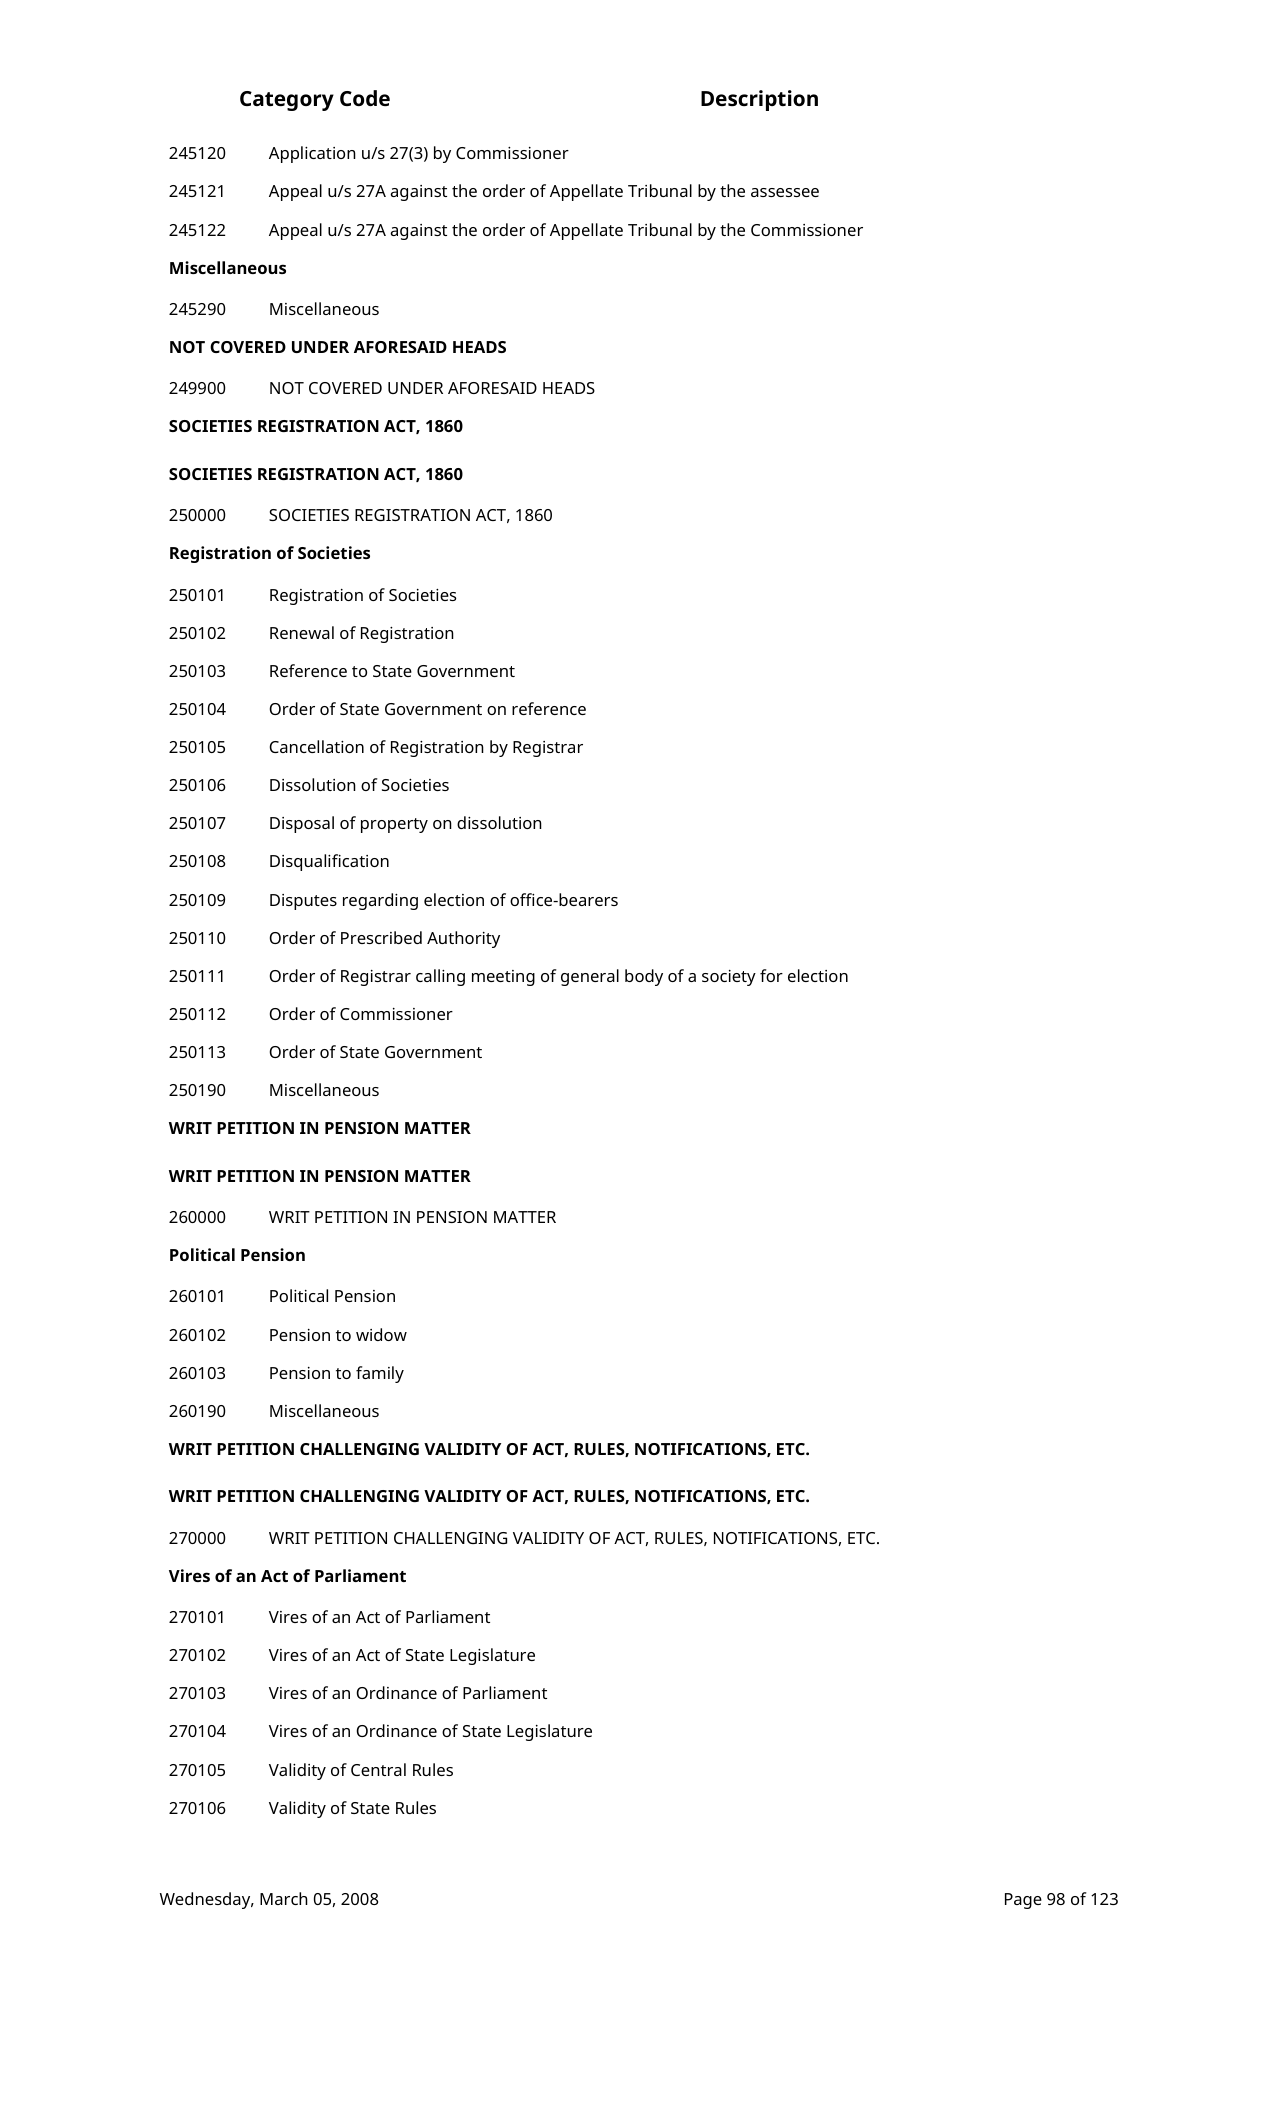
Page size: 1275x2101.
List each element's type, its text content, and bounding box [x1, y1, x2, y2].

text 250111 Order of Registrar calling meeting of general body of a society for election [150, 963, 1200, 987]
text Registration of Societies [150, 541, 1200, 565]
text SOCIETIES REGISTRATION ACT, 1860 [150, 414, 1200, 438]
text WRIT PETITION CHALLENGING VALIDITY OF ACT, RULES, NOTIFICATIONS, ETC. [150, 1437, 1200, 1460]
text 245120 Application u/s 27(3) by Commissioner [150, 141, 1200, 165]
text 250108 Disqualification [150, 849, 1200, 873]
text WRIT PETITION IN PENSION MATTER [150, 1116, 1200, 1140]
text 270101 Vires of an Act of Parliament [150, 1605, 1200, 1628]
text 260000 WRIT PETITION IN PENSION MATTER [150, 1205, 1200, 1228]
text 270105 Validity of Central Rules [150, 1757, 1200, 1781]
text 260103 Pension to family [150, 1360, 1200, 1384]
text 270106 Validity of State Rules [150, 1795, 1200, 1819]
text Wednesday, March 05, 2008 Page 98 of 123 [150, 1887, 1200, 1910]
text 245122 Appeal u/s 27A against the order of Appellate Tribunal by the Commissioner [150, 217, 1200, 241]
text 260101 Political Pension [150, 1284, 1200, 1308]
text 250109 Disputes regarding election of office-bearers [150, 887, 1200, 911]
text 250106 Dissolution of Societies [150, 773, 1200, 797]
text NOT COVERED UNDER AFORESAID HEADS [150, 335, 1200, 358]
text 250101 Registration of Societies [150, 582, 1200, 606]
text 250113 Order of State Government [150, 1040, 1200, 1063]
text 270103 Vires of an Ordinance of Parliament [150, 1681, 1200, 1705]
text 270102 Vires of an Act of State Legislature [150, 1643, 1200, 1667]
text 249900 NOT COVERED UNDER AFORESAID HEADS [150, 376, 1200, 400]
text 250105 Cancellation of Registration by Registrar [150, 735, 1200, 758]
text WRIT PETITION IN PENSION MATTER [150, 1163, 1200, 1187]
text 250000 SOCIETIES REGISTRATION ACT, 1860 [150, 503, 1200, 527]
text Miscellaneous [150, 255, 1200, 279]
text 260102 Pension to widow [150, 1322, 1200, 1346]
text Category Code Description [150, 84, 1200, 113]
text SOCIETIES REGISTRATION ACT, 1860 [150, 462, 1200, 485]
text 260190 Miscellaneous [150, 1398, 1200, 1422]
text 250190 Miscellaneous [150, 1078, 1200, 1102]
text 250102 Renewal of Registration [150, 620, 1200, 644]
text Political Pension [150, 1243, 1200, 1267]
text 250110 Order of Prescribed Authority [150, 925, 1200, 949]
text 245121 Appeal u/s 27A against the order of Appellate Tribunal by the assessee [150, 179, 1200, 203]
text 250107 Disposal of property on dissolution [150, 811, 1200, 835]
text 270000 WRIT PETITION CHALLENGING VALIDITY OF ACT, RULES, NOTIFICATIONS, ETC. [150, 1525, 1200, 1549]
text Vires of an Act of Parliament [150, 1563, 1200, 1587]
text 245290 Miscellaneous [150, 297, 1200, 320]
text 250104 Order of State Government on reference [150, 697, 1200, 720]
text 270104 Vires of an Ordinance of State Legislature [150, 1719, 1200, 1743]
text 250103 Reference to State Government [150, 658, 1200, 682]
text WRIT PETITION CHALLENGING VALIDITY OF ACT, RULES, NOTIFICATIONS, ETC. [150, 1484, 1200, 1508]
text 250112 Order of Commissioner [150, 1002, 1200, 1025]
